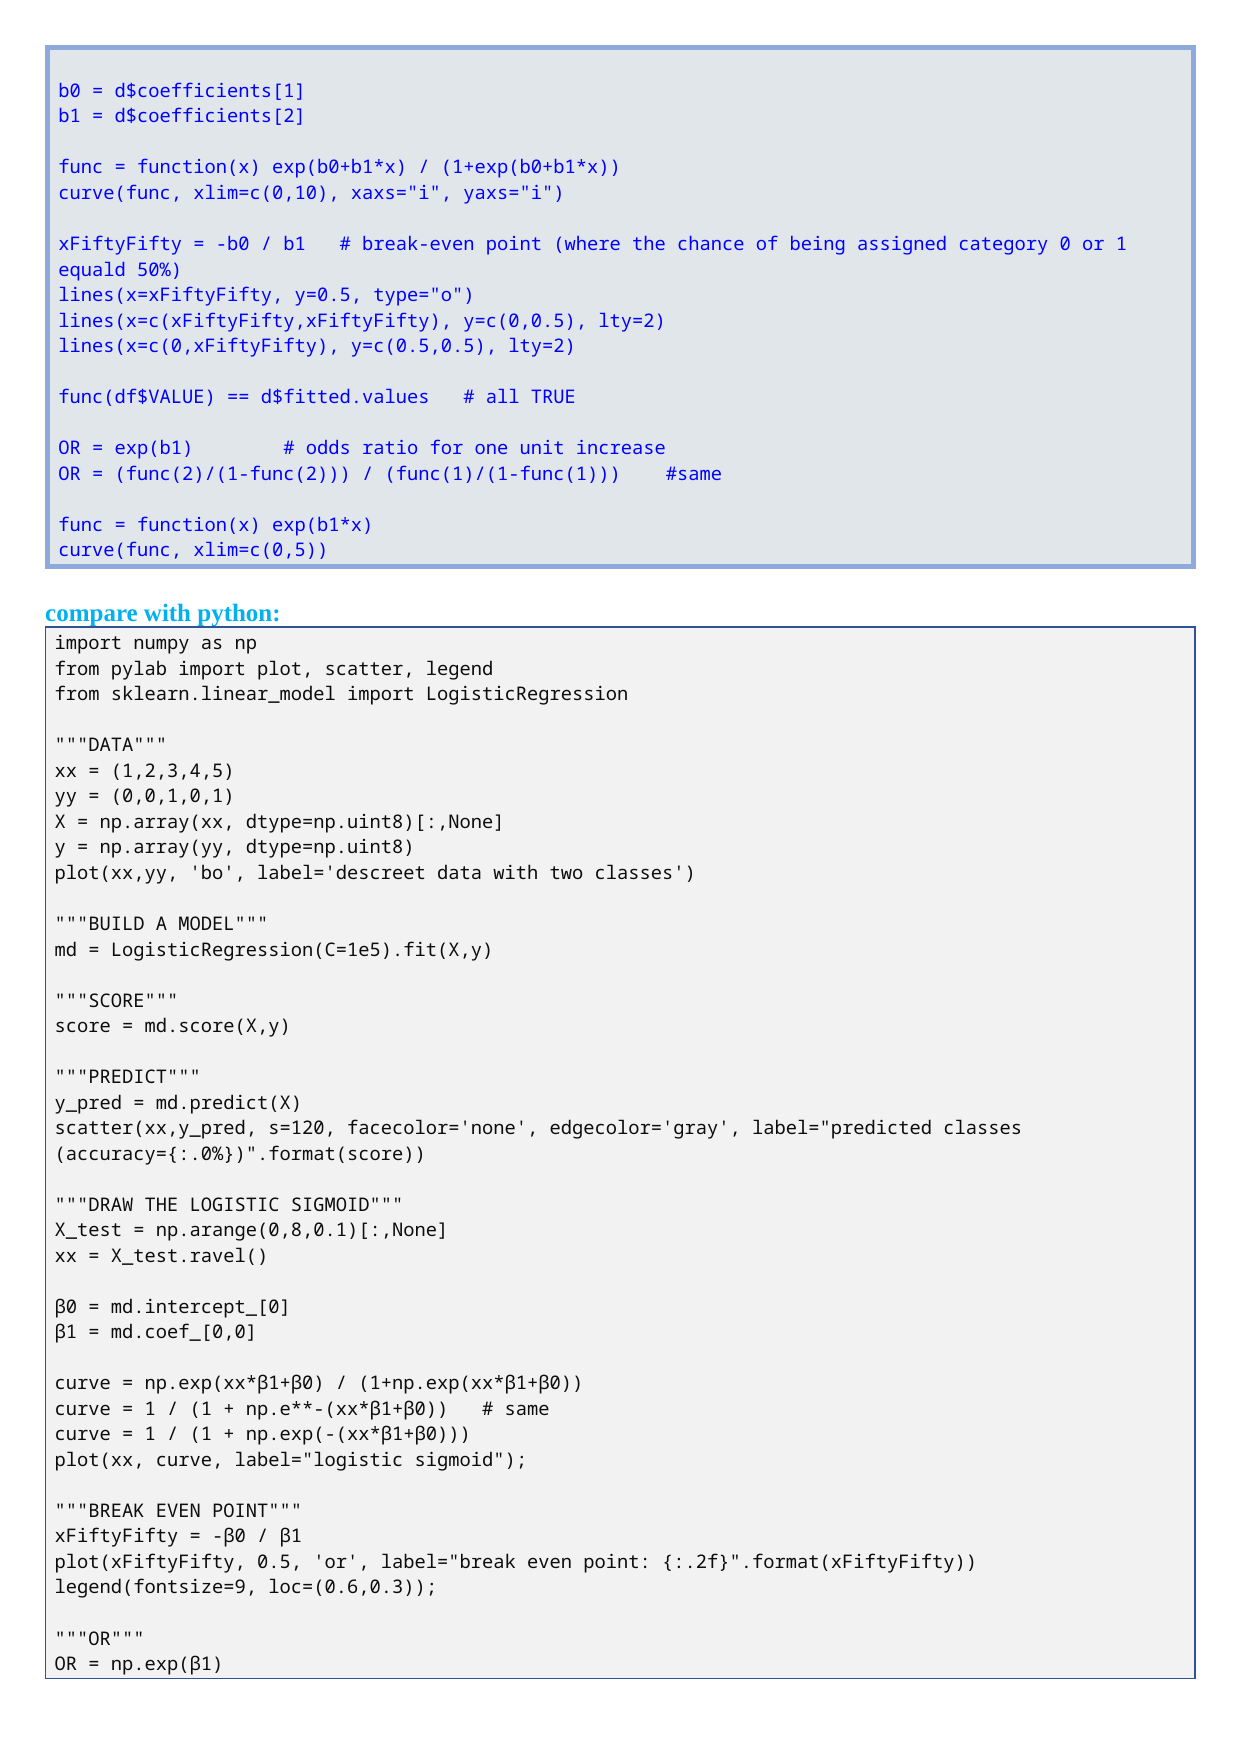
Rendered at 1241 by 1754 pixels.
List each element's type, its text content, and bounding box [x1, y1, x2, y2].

text from pylab import plot, scatter, legend [46, 652, 1194, 677]
text curve(func, xlim=c(0,10), xaxs="i", yaxs="i") [50, 173, 1191, 198]
text plot(xFiftyFifty, 0.5, 'or', label="break even point: {:.2f}".format(xFiftyFifty)) [46, 1545, 1194, 1571]
text scatter(xx,y_pred, s=120, facecolor='none', edgecolor='gray', label="predicted classes (accuracy={:.0%})".format(score)) [46, 1111, 1194, 1162]
text y = np.array(yy, dtype=np.uint8) [46, 831, 1194, 856]
text import numpy as np [46, 628, 1194, 652]
text curve(func, xlim=c(0,5)) [50, 530, 1191, 564]
text b0 = d$coefficients[1] [50, 71, 1191, 96]
text lines(x=c(0,xFiftyFifty), y=c(0.5,0.5), lty=2) [50, 326, 1191, 351]
text OR = (func(2)/(1-func(2))) / (func(1)/(1-func(1))) #same [50, 453, 1191, 479]
text """DRAW THE LOGISTIC SIGMOID""" [46, 1188, 1194, 1213]
text β0 = md.intercept_[0] [46, 1290, 1194, 1316]
text md = LogisticRegression(C=1e5).fit(X,y) [46, 933, 1194, 958]
text func(df$VALUE) == d$fitted.values # all TRUE [50, 377, 1191, 402]
text lines(x=xFiftyFifty, y=0.5, type="o") [50, 275, 1191, 300]
text from sklearn.linear_model import LogisticRegression [46, 677, 1194, 703]
text yy = (0,0,1,0,1) [46, 779, 1194, 805]
text plot(xx, curve, label="logistic sigmoid"); [46, 1443, 1194, 1469]
text OR = exp(b1) # odds ratio for one unit increase [50, 428, 1191, 453]
text β1 = md.coef_[0,0] [46, 1316, 1194, 1341]
title compare with python: [45, 598, 1196, 626]
text xx = (1,2,3,4,5) [46, 754, 1194, 779]
text func = function(x) exp(b1*x) [50, 504, 1191, 530]
text X = np.array(xx, dtype=np.uint8)[:,None] [46, 805, 1194, 831]
text """BUILD A MODEL""" [46, 907, 1194, 933]
text y_pred = md.predict(X) [46, 1086, 1194, 1111]
text OR = np.exp(β1) [46, 1647, 1194, 1678]
text xx = X_test.ravel() [46, 1239, 1194, 1264]
text X_test = np.arange(0,8,0.1)[:,None] [46, 1213, 1194, 1239]
text curve = 1 / (1 + np.e**-(xx*β1+β0)) # same [46, 1392, 1194, 1418]
text """DATA""" [46, 728, 1194, 754]
text """OR""" [46, 1622, 1194, 1647]
text curve = 1 / (1 + np.exp(-(xx*β1+β0))) [46, 1418, 1194, 1443]
text xFiftyFifty = -β0 / β1 [46, 1520, 1194, 1545]
text lines(x=c(xFiftyFifty,xFiftyFifty), y=c(0,0.5), lty=2) [50, 300, 1191, 326]
text score = md.score(X,y) [46, 1009, 1194, 1035]
text """PREDICT""" [46, 1060, 1194, 1086]
text b1 = d$coefficients[2] [50, 96, 1191, 122]
text xFiftyFifty = -b0 / b1 # break-even point (where the chance of being assigned category 0 or 1 equald 50%) [50, 224, 1191, 275]
text func = function(x) exp(b0+b1*x) / (1+exp(b0+b1*x)) [50, 147, 1191, 173]
text """BREAK EVEN POINT""" [46, 1494, 1194, 1520]
text plot(xx,yy, 'bo', label='descreet data with two classes') [46, 856, 1194, 882]
text curve = np.exp(xx*β1+β0) / (1+np.exp(xx*β1+β0)) [46, 1367, 1194, 1392]
text """SCORE""" [46, 984, 1194, 1009]
text legend(fontsize=9, loc=(0.6,0.3)); [46, 1571, 1194, 1596]
